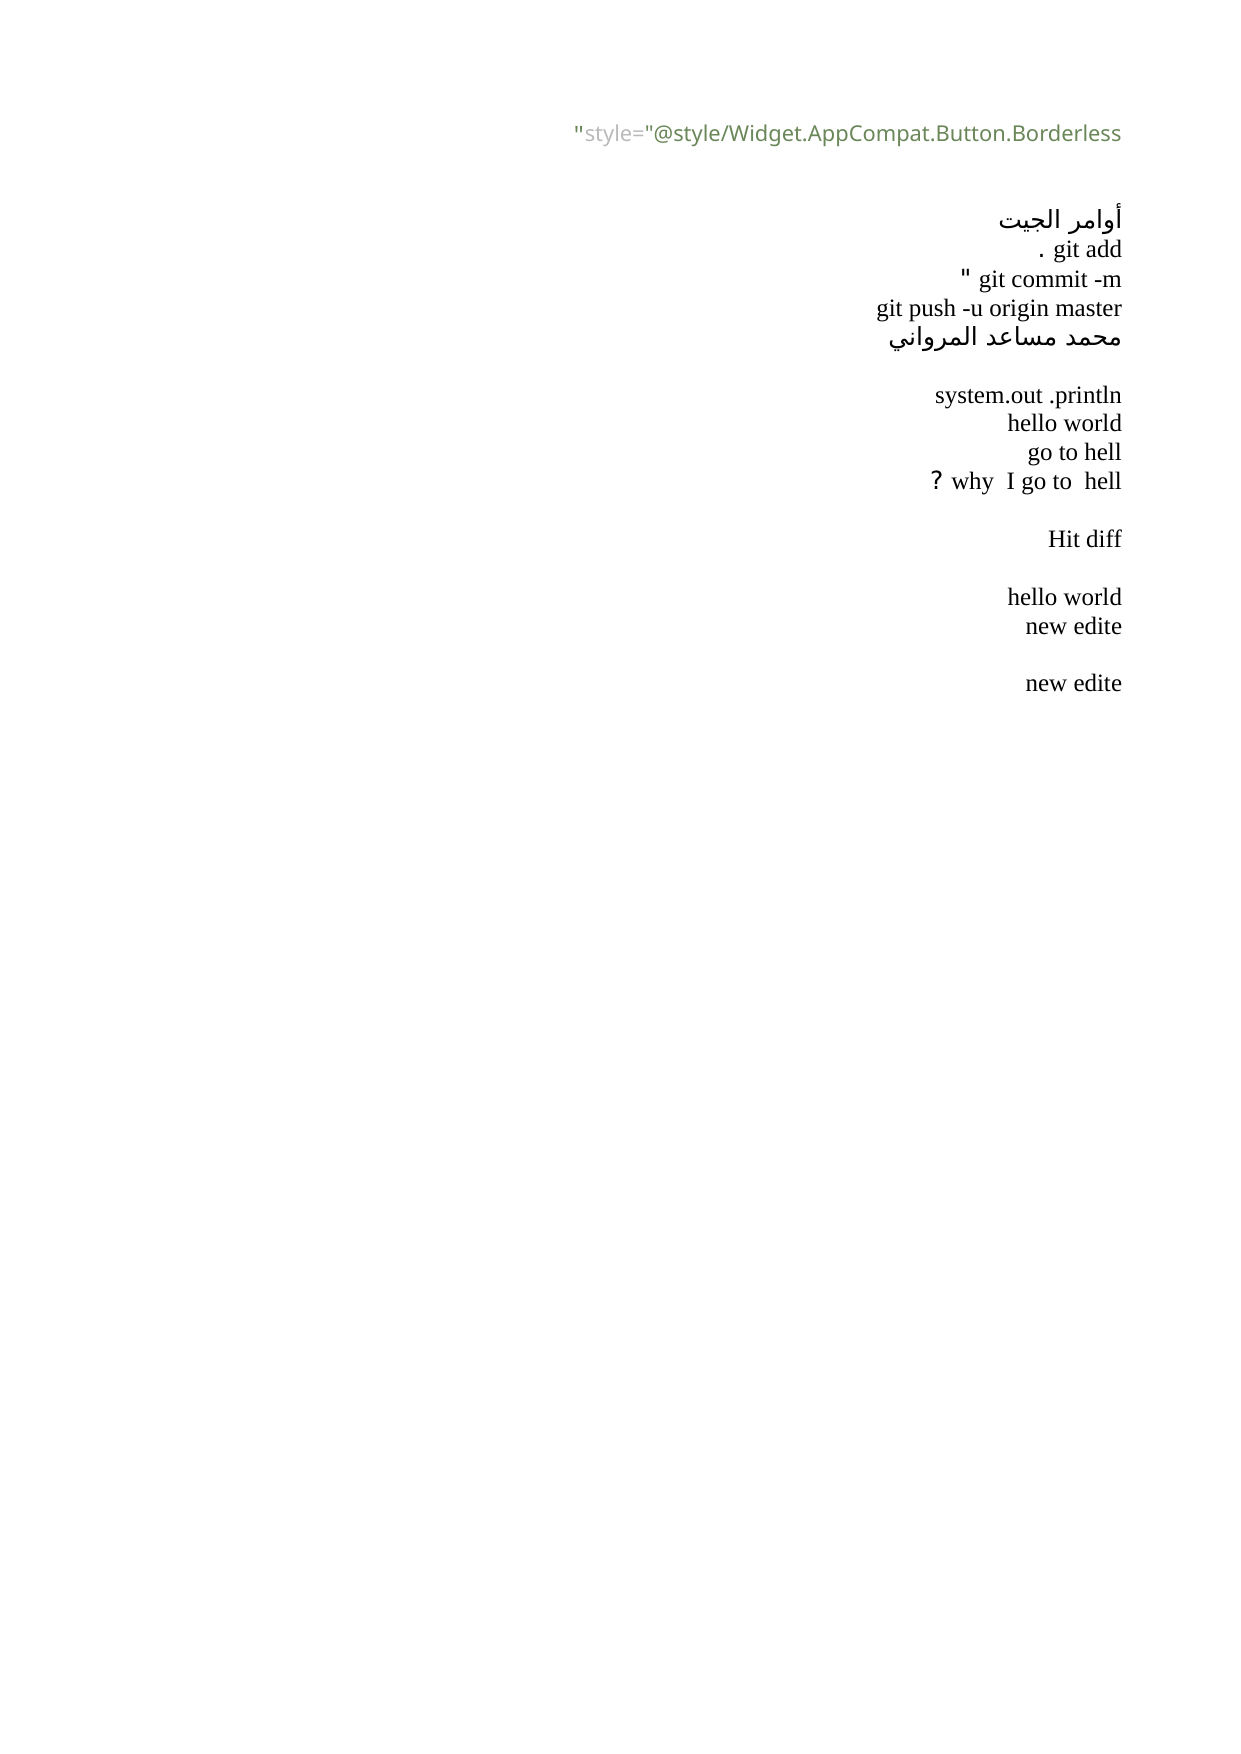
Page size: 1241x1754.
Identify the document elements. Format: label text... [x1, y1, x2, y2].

text محمد مساعد المرواني [118, 322, 1122, 351]
text git push -u origin master [118, 293, 1122, 322]
text hello world [118, 582, 1122, 611]
text Hit diff [118, 524, 1122, 553]
text style="@style/Widget.AppCompat.Button.Borderless" [118, 118, 1122, 148]
text new edite [118, 668, 1122, 697]
text git commit -m " [118, 264, 1122, 293]
text why I go to hell ? [118, 466, 1122, 495]
text go to hell [118, 437, 1122, 466]
text system.out .println [118, 380, 1122, 408]
text new edite [118, 611, 1122, 639]
text hello world [118, 408, 1122, 437]
text git add . [118, 234, 1122, 264]
text أوامر الجيت [118, 205, 1122, 234]
